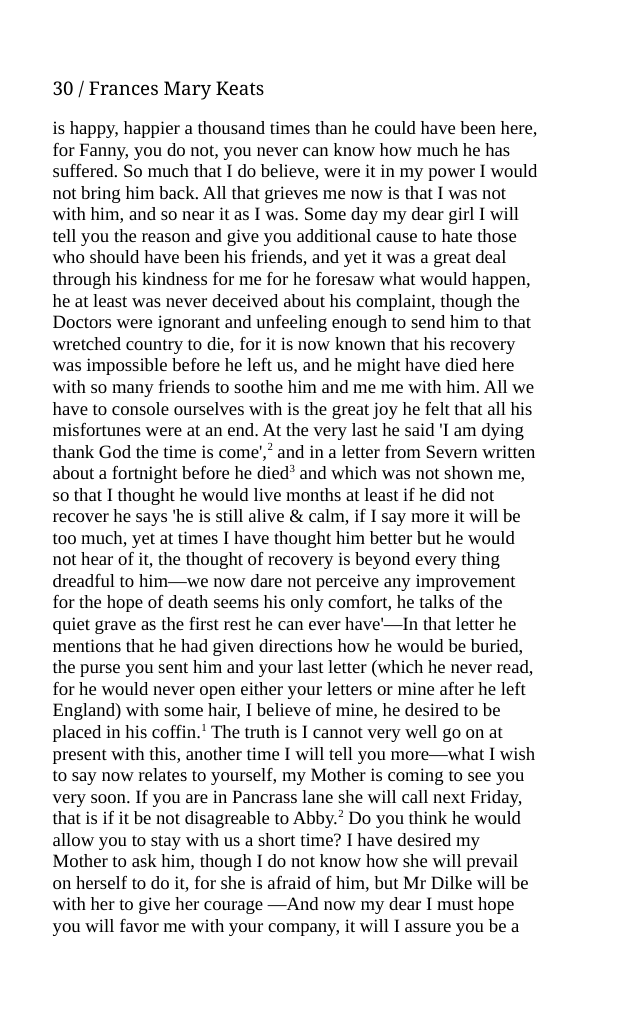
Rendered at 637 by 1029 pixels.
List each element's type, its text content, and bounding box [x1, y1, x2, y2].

text is happy, happier a thousand times than he could have been here, for Fanny, you do not, you never can know how much he has suffered. So much that I do believe, were it in my power I would not bring him back. All that grieves me now is that I was not with him, and so near it as I was. Some day my dear girl I will tell you the reason and give you additional cause to hate those who should have been his friends, and yet it was a great deal through his kindness for me for he foresaw what would happen, he at least was never deceived about his complaint, though the Doctors were ignorant and unfeeling enough to send him to that wretched country to die, for it is now known that his recovery was impossible before he left us, and he might have died here with so many friends to soothe him and me me with him. All we have to console ourselves with is the great joy he felt that all his misfortunes were at an end. At the very last he said 'I am dying thank God the time is come',2 and in a letter from Severn written about a fortnight before he died3 and which was not shown me, so that I thought he would live months at least if he did not recover he says 'he is still alive & calm, if I say more it will be too much, yet at times I have thought him better but he would not hear of it, the thought of recovery is beyond every thing dreadful to him—we now dare not perceive any improvement for the hope of death seems his only comfort, he talks of the quiet grave as the first rest he can ever have'—In that letter he mentions that he had given directions how he would be buried, the purse you sent him and your last letter (which he never read, for he would never open either your letters or mine after he left England) with some hair, I believe of mine, he desired to be placed in his coffin.1 The truth is I cannot very well go on at present with this, another time I will tell you more—what I wish to say now relates to yourself, my Mother is coming to see you very soon. If you are in Pancrass lane she will call next Friday, that is if it be not disagreable to Abby.2 Do you think he would allow you to stay with us a short time? I have desired my Mother to ask him, though I do not know how she will prevail on herself to do it, for she is afraid of him, but Mr Dilke will be with her to give her courage —And now my dear I must hope you will favor me with your company, it will I assure you be a [52, 117, 538, 936]
